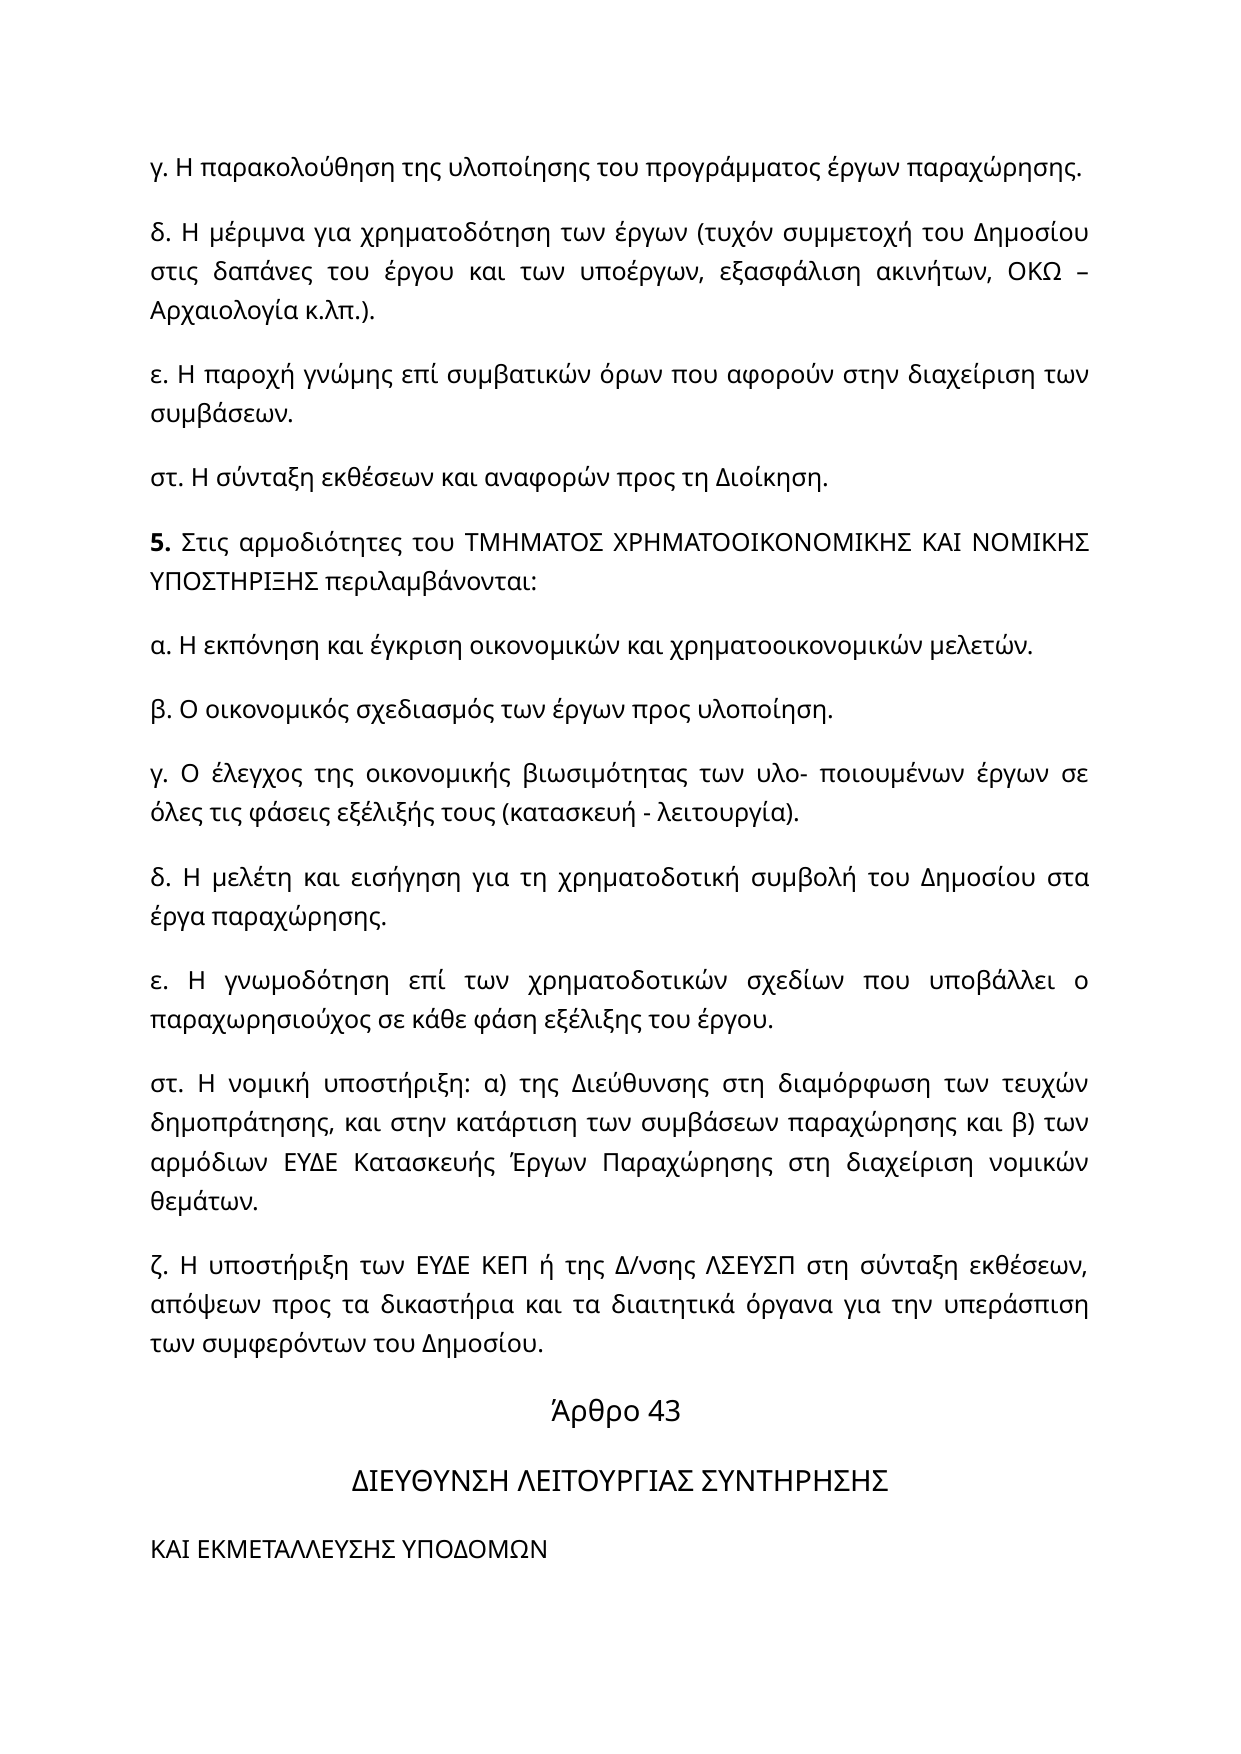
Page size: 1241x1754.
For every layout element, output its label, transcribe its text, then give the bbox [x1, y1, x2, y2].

text ζ. Η υποστήριξη των ΕΥΔΕ ΚΕΠ ή της Δ/νσης ΛΣΕΥΣΠ στη σύνταξη εκθέσεων, απόψεων προς τα δικαστήρια και τα διαιτητικά όργανα για την υπεράσπιση των συμφερόντων του Δημοσίου. [150, 1247, 1090, 1360]
subtitle Άρθρο 43 [150, 1390, 1090, 1430]
text α. Η εκπόνηση και έγκριση οικονομικών και χρηματοοικονομικών μελετών. [150, 627, 1090, 662]
text γ. Ο έλεγχος της οικονομικής βιωσιμότητας των υλο- ποιουμένων έργων σε όλες τις φάσεις εξέλιξής τους (κατασκευή - λειτουργία). [150, 756, 1090, 829]
text δ. Η μελέτη και εισήγηση για τη χρηματοδοτική συμβολή του Δημοσίου στα έργα παραχώρησης. [150, 859, 1090, 932]
text 5. Στις αρμοδιότητες του ΤΜΗΜΑΤΟΣ ΧΡΗΜΑΤΟΟΙΚΟΝΟΜΙΚΗΣ ΚΑΙ ΝΟΜΙΚΗΣ ΥΠΟΣΤΗΡΙΞΗΣ περιλαμβάνονται: [150, 524, 1090, 597]
text ΚΑΙ ΕΚΜΕΤΑΛΛΕΥΣΗΣ ΥΠΟΔΟΜΩΝ [150, 1531, 1090, 1565]
text γ. Η παρακολούθηση της υλοποίησης του προγράμματος έργων παραχώρησης. [150, 150, 1090, 184]
text β. Ο οικονομικός σχεδιασμός των έργων προς υλοποίηση. [150, 692, 1090, 726]
subtitle ΔΙΕΥΘΥΝΣΗ ΛΕΙΤΟΥΡΓΙΑΣ ΣΥΝΤΗΡΗΣΗΣ [150, 1461, 1090, 1500]
text δ. Η μέριμνα για χρηματοδότηση των έργων (τυχόν συμμετοχή του Δημοσίου στις δαπάνες του έργου και των υποέργων, εξασφάλιση ακινήτων, ΟΚΩ – Αρχαιολογία κ.λπ.). [150, 214, 1090, 327]
text στ. Η σύνταξη εκθέσεων και αναφορών προς τη Διοίκηση. [150, 460, 1090, 494]
text ε. Η γνωμοδότηση επί των χρηματοδοτικών σχεδίων που υποβάλλει ο παραχωρησιούχος σε κάθε φάση εξέλιξης του έργου. [150, 962, 1090, 1036]
text στ. Η νομική υποστήριξη: α) της Διεύθυνσης στη διαμόρφωση των τευχών δημοπράτησης, και στην κατάρτιση των συμβάσεων παραχώρησης και β) των αρμόδιων ΕΥΔΕ Κατασκευής Έργων Παραχώρησης στη διαχείριση νομικών θεμάτων. [150, 1066, 1090, 1217]
text ε. Η παροχή γνώμης επί συμβατικών όρων που αφορούν στην διαχείριση των συμβάσεων. [150, 357, 1090, 430]
